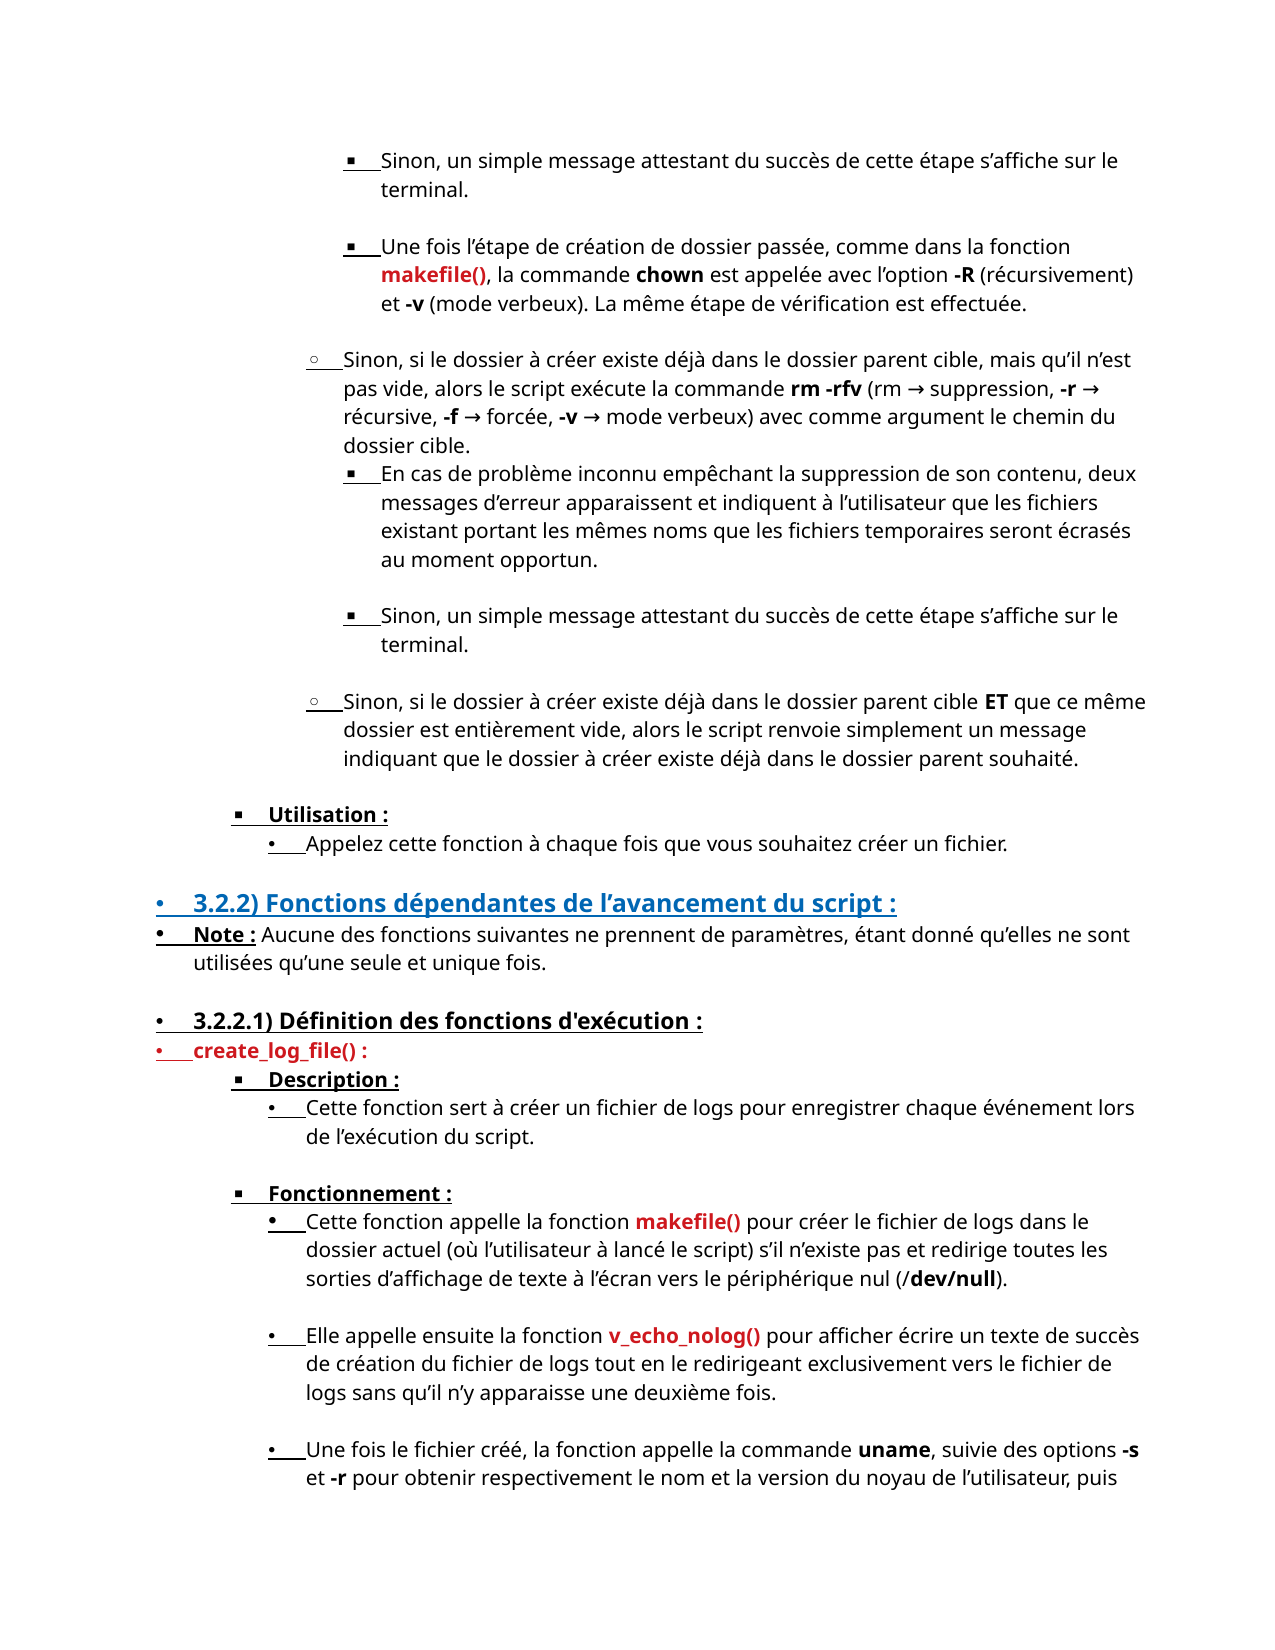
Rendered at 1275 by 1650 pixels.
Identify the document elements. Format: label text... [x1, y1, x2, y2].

list create_log_file() : [156, 1037, 1157, 1065]
list 3.2.2) Fonctions ­dépendantes de l’avancement du script : [156, 886, 1157, 920]
list Cette fonction sert à créer un fichier de logs pour enregistrer chaque événement lors de l’exécution du script. [268, 1093, 1157, 1150]
list Une fois l’étape de création de dossier passée, comme dans la fonction makefile(), la commande chown est appelée avec l’option -R (récursivement) et -v (mode verbeux). La même étape de vérification est effectuée. [343, 232, 1157, 317]
list Une fois le fichier créé, la fonction appelle la commande uname, suivie des options -s et -r pour obtenir respectivement le nom et la version du noyau de l’utilisateur, puis [268, 1435, 1157, 1492]
text ­ [118, 118, 1157, 147]
list Utilisation : [231, 801, 1157, 829]
list Sinon, si le dossier à créer existe déjà dans le dossier parent cible ET que ce même dossier est entièrement vide, alors le script renvoie simplement un message indiquant que le dossier à créer existe déjà dans le dossier parent souhaité. [306, 687, 1157, 772]
list Note : Aucune des fonctions suivantes ne prennent de paramètres, étant donné qu’elles ne sont utilisées qu’une seule et unique fois. [156, 920, 1157, 977]
list Cette fonction appelle la fonction makefile() pour créer le fichier de logs dans le dossier actuel (où l’utilisateur à lancé le script) s’il n’existe pas et redirige toutes les sorties d’affichage de texte à l’écran vers le périphérique nul (/dev/null). [268, 1207, 1157, 1292]
list Sinon, un simple message attestant du succès de cette étape s’affiche sur le terminal. [343, 602, 1157, 658]
list Fonctionnement : [231, 1179, 1157, 1207]
list Sinon, si le dossier à créer existe déjà dans le dossier parent cible, mais qu’il n’est pas vide, alors le script exécute la commande rm -rfv (rm → suppression, -r → récursive, -f → forcée, -v → mode verbeux) avec comme argument le chemin du dossier cible. [306, 346, 1157, 459]
list En cas de problème inconnu empêchant la suppression de son contenu, deux messages d’erreur apparaissent et indiquent à l’utilisateur que les fichiers existant portant les mêmes noms que les fichiers temporaires seront écrasés au moment opportun. [343, 459, 1157, 573]
list Description : [231, 1065, 1157, 1093]
list 3.2.2.1) Définition des fonctions d'exécution : [156, 1005, 1157, 1037]
list Sinon, un simple message attestant du succès de cette étape s’affiche sur le terminal. [343, 147, 1157, 203]
list Elle appelle ensuite la fonction v_echo_nolog() pour afficher écrire un texte de succès de création du fichier de logs tout en le redirigeant exclusivement vers le fichier de logs sans qu’il n’y apparaisse une deuxième fois. [268, 1321, 1157, 1406]
list Appelez cette fonction à chaque fois que vous souhaitez créer un fichier. [268, 829, 1157, 857]
